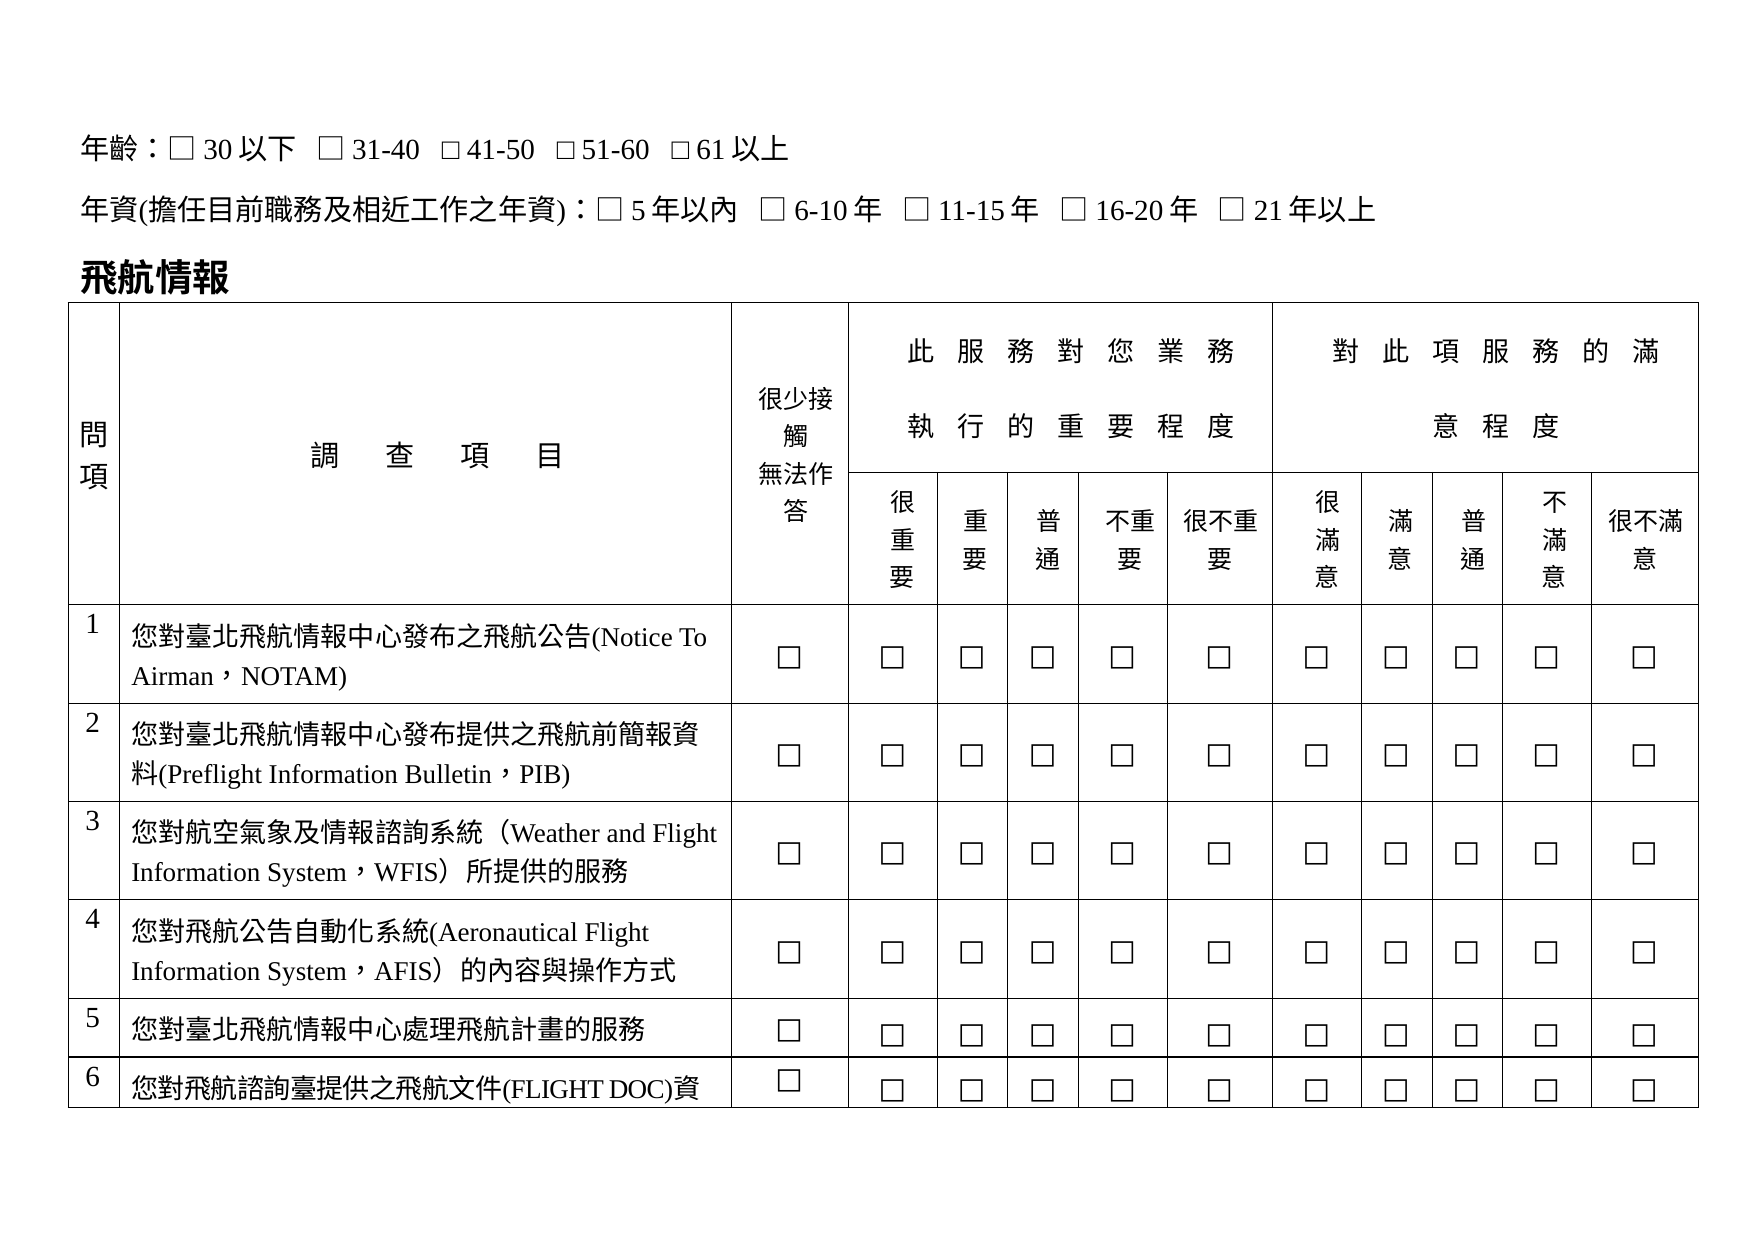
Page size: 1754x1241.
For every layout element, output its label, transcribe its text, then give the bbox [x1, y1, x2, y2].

table_cell □ [1503, 605, 1591, 702]
table_cell □ [1503, 1058, 1591, 1107]
table_cell 很不滿意 [1592, 473, 1698, 604]
table_cell □ [1079, 605, 1167, 702]
table_cell □ [1362, 999, 1432, 1056]
text 飛航情報 [80, 248, 1680, 302]
table_cell 您對臺北飛航情報中心發布提供之飛航前簡報資料(Preflight Information Bulletin，PIB) [120, 704, 731, 801]
table_cell □ [732, 900, 848, 997]
table_cell 3 [69, 802, 119, 899]
table_cell □ [849, 900, 937, 997]
table_cell □ [1273, 605, 1361, 702]
table_cell □ [732, 1058, 848, 1107]
table_cell 您對臺北飛航情報中心處理飛航計畫的服務 [120, 999, 731, 1056]
table_cell 很滿意 [1273, 473, 1361, 604]
table_header 調 查 項 目 [120, 303, 731, 604]
table_cell □ [1273, 900, 1361, 997]
table_cell 您對飛航公告自動化系統(Aeronautical Flight Information System，AFIS）的內容與操作方式 [120, 900, 731, 997]
table_header 對此項服務的滿意程度 [1273, 303, 1698, 472]
table_cell □ [732, 704, 848, 801]
table_cell □ [1362, 900, 1432, 997]
table_cell □ [1592, 999, 1698, 1056]
table_cell □ [1079, 900, 1167, 997]
table_cell □ [1592, 704, 1698, 801]
table_cell □ [1433, 999, 1502, 1056]
table_cell 您對飛航諮詢臺提供之飛航文件(FLIGHT DOC)資 [120, 1058, 731, 1107]
table_cell □ [1008, 900, 1078, 997]
table_cell □ [1362, 1058, 1432, 1107]
table_cell □ [1273, 802, 1361, 899]
table_cell □ [1433, 605, 1502, 702]
table_cell □ [1008, 704, 1078, 801]
table_cell □ [1503, 802, 1591, 899]
text 年資(擔任目前職務及相近工作之年資)：□ 5年以內 □ 6-10年 □ 11-15年 □ 16-20年 □ 21年以上 [80, 187, 1680, 229]
table_cell 很重要 [849, 473, 937, 604]
table_cell □ [1168, 900, 1272, 997]
table_cell □ [1079, 704, 1167, 801]
table_cell □ [1592, 802, 1698, 899]
table_cell 普通 [1433, 473, 1502, 604]
table_cell □ [849, 999, 937, 1056]
table_cell □ [938, 704, 1007, 801]
table_cell 4 [69, 900, 119, 997]
table_cell □ [849, 1058, 937, 1107]
table_cell □ [1362, 704, 1432, 801]
table_cell □ [1168, 999, 1272, 1056]
table_cell □ [849, 802, 937, 899]
table_cell □ [1503, 999, 1591, 1056]
table_cell □ [1079, 1058, 1167, 1107]
table_cell □ [938, 605, 1007, 702]
table_cell □ [732, 802, 848, 899]
table_cell □ [1362, 802, 1432, 899]
table_cell □ [1433, 1058, 1502, 1107]
table_cell □ [938, 900, 1007, 997]
table_cell 不滿意 [1503, 473, 1591, 604]
table_cell 您對航空氣象及情報諮詢系統（Weather and Flight Information System，WFIS）所提供的服務 [120, 802, 731, 899]
table_header 很少接觸 無法作答 [732, 303, 848, 604]
table_cell □ [1433, 900, 1502, 997]
table_cell 很不重要 [1168, 473, 1272, 604]
table_cell □ [1168, 1058, 1272, 1107]
table_cell 不重要 [1079, 473, 1167, 604]
table_cell □ [1592, 1058, 1698, 1107]
table_cell □ [1168, 704, 1272, 801]
table_header 問 項 [69, 303, 119, 604]
table_cell □ [938, 802, 1007, 899]
table_cell □ [1273, 999, 1361, 1056]
table_cell □ [1503, 704, 1591, 801]
table_cell 重要 [938, 473, 1007, 604]
table_cell 1 [69, 605, 119, 702]
table_cell □ [938, 1058, 1007, 1107]
text 年齡：□ 30以下 □ 31-40 □ 41-50 □ 51-60 □ 61以上 [80, 126, 1680, 168]
table_cell □ [1008, 605, 1078, 702]
table_cell 滿意 [1362, 473, 1432, 604]
table_cell □ [732, 999, 848, 1056]
table_cell □ [1008, 802, 1078, 899]
table_cell 5 [69, 999, 119, 1056]
table_cell □ [1592, 605, 1698, 702]
table_cell □ [1592, 900, 1698, 997]
table_cell □ [849, 605, 937, 702]
table_cell 2 [69, 704, 119, 801]
table_cell □ [1362, 605, 1432, 702]
table_cell □ [1273, 1058, 1361, 1107]
table_cell □ [1168, 802, 1272, 899]
table_cell □ [849, 704, 937, 801]
table_cell 普通 [1008, 473, 1078, 604]
table_cell □ [938, 999, 1007, 1056]
table_cell □ [1273, 704, 1361, 801]
table_cell □ [1433, 802, 1502, 899]
table_header 此服務對您業務執行的重要程度 [849, 303, 1272, 472]
table_cell □ [732, 605, 848, 702]
table_cell □ [1079, 999, 1167, 1056]
table_cell □ [1008, 999, 1078, 1056]
table_cell □ [1008, 1058, 1078, 1107]
table_cell □ [1433, 704, 1502, 801]
table_cell □ [1168, 605, 1272, 702]
table_cell 您對臺北飛航情報中心發布之飛航公告(Notice To Airman，NOTAM) [120, 605, 731, 702]
table_cell 6 [69, 1058, 119, 1107]
table_cell □ [1079, 802, 1167, 899]
table_cell □ [1503, 900, 1591, 997]
